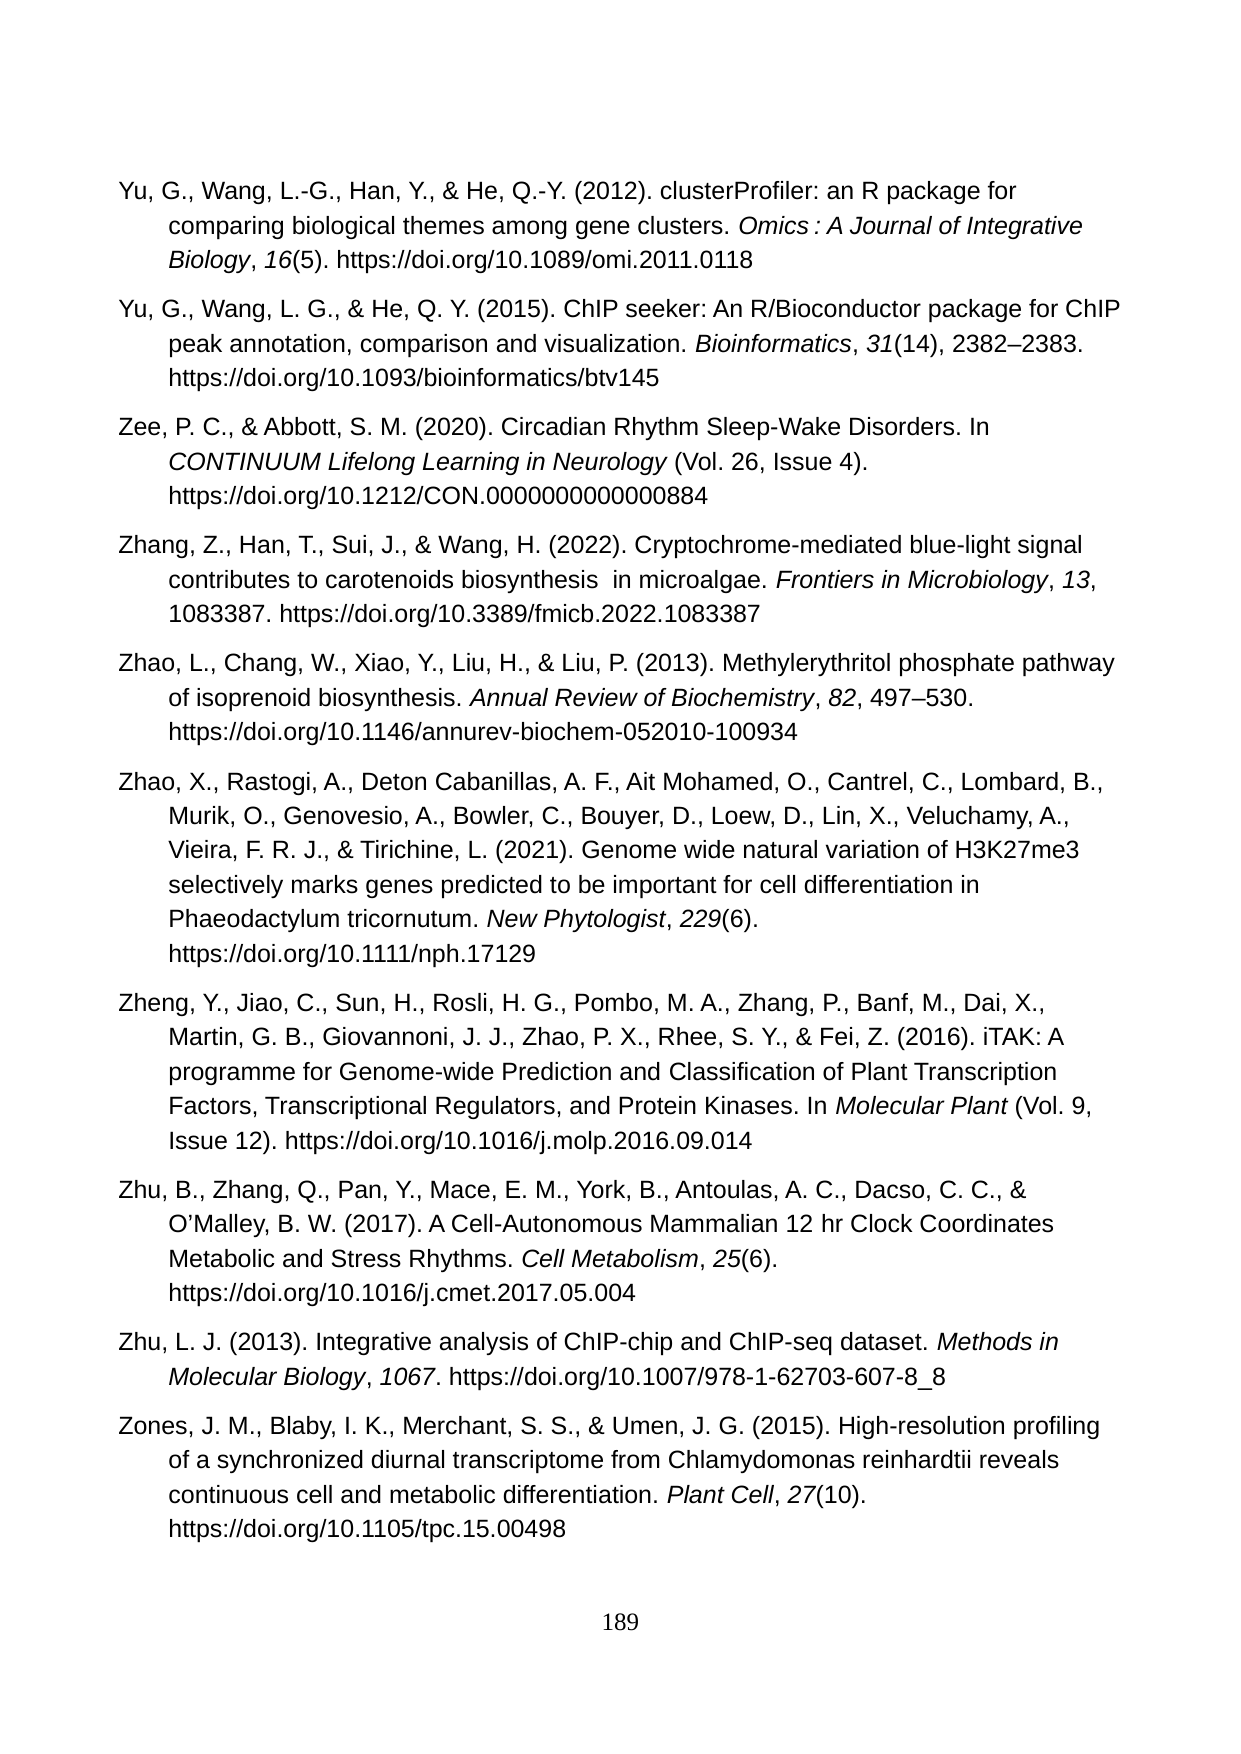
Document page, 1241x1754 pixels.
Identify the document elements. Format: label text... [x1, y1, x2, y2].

text Zee, P. C., & Abbott, S. M. (2020). Circadian Rhythm Sleep-Wake Disorders. In CONTINUUM Lifelong Learning in Neurology (Vol. 26, Issue 4). https://doi.org/10.1212/CON.0000000000000884 [118, 412, 1122, 510]
text Zones, J. M., Blaby, I. K., Merchant, S. S., & Umen, J. G. (2015). High-resolution profiling of a synchronized diurnal transcriptome from Chlamydomonas reinhardtii reveals continuous cell and metabolic differentiation. Plant Cell, 27(10). https://doi.org/10.1105/tpc.15.00498 [118, 1411, 1122, 1543]
text Zhao, L., Chang, W., Xiao, Y., Liu, H., & Liu, P. (2013). Methylerythritol phosphate pathway of isoprenoid biosynthesis. Annual Review of Biochemistry, 82, 497–530. https://doi.org/10.1146/annurev-biochem-052010-100934 [118, 648, 1122, 746]
text Zhu, L. J. (2013). Integrative analysis of ChIP-chip and ChIP-seq dataset. Methods in Molecular Biology, 1067. https://doi.org/10.1007/978-1-62703-607-8_8 [118, 1327, 1122, 1391]
text Zhang, Z., Han, T., Sui, J., & Wang, H. (2022). Cryptochrome-mediated blue-light signal contributes to carotenoids biosynthesis in microalgae. Frontiers in Microbiology, 13, 1083387. https://doi.org/10.3389/fmicb.2022.1083387 [118, 530, 1122, 628]
text Yu, G., Wang, L.-G., Han, Y., & He, Q.-Y. (2012). clusterProfiler: an R package for comparing biological themes among gene clusters. Omics : A Journal of Integrative Biology, 16(5). https://doi.org/10.1089/omi.2011.0118 [118, 176, 1122, 274]
text Zhu, B., Zhang, Q., Pan, Y., Mace, E. M., York, B., Antoulas, A. C., Dacso, C. C., & O’Malley, B. W. (2017). A Cell-Autonomous Mammalian 12 hr Clock Coordinates Metabolic and Stress Rhythms. Cell Metabolism, 25(6). https://doi.org/10.1016/j.cmet.2017.05.004 [118, 1175, 1122, 1307]
text Zheng, Y., Jiao, C., Sun, H., Rosli, H. G., Pombo, M. A., Zhang, P., Banf, M., Dai, X., Martin, G. B., Giovannoni, J. J., Zhao, P. X., Rhee, S. Y., & Fei, Z. (2016). iTAK: A programme for Genome-wide Prediction and Classification of Plant Transcription Factors, Transcriptional Regulators, and Protein Kinases. In Molecular Plant (Vol. 9, Issue 12). https://doi.org/10.1016/j.molp.2016.09.014 [118, 988, 1122, 1154]
text Zhao, X., Rastogi, A., Deton Cabanillas, A. F., Ait Mohamed, O., Cantrel, C., Lombard, B., Murik, O., Genovesio, A., Bowler, C., Bouyer, D., Loew, D., Lin, X., Veluchamy, A., Vieira, F. R. J., & Tirichine, L. (2021). Genome wide natural variation of H3K27me3 selectively marks genes predicted to be important for cell differentiation in Phaeodactylum tricornutum. New Phytologist, 229(6). https://doi.org/10.1111/nph.17129 [118, 766, 1122, 968]
text Yu, G., Wang, L. G., & He, Q. Y. (2015). ChIP seeker: An R/Bioconductor package for ChIP peak annotation, comparison and visualization. Bioinformatics, 31(14), 2382–2383. https://doi.org/10.1093/bioinformatics/btv145 [118, 294, 1122, 392]
